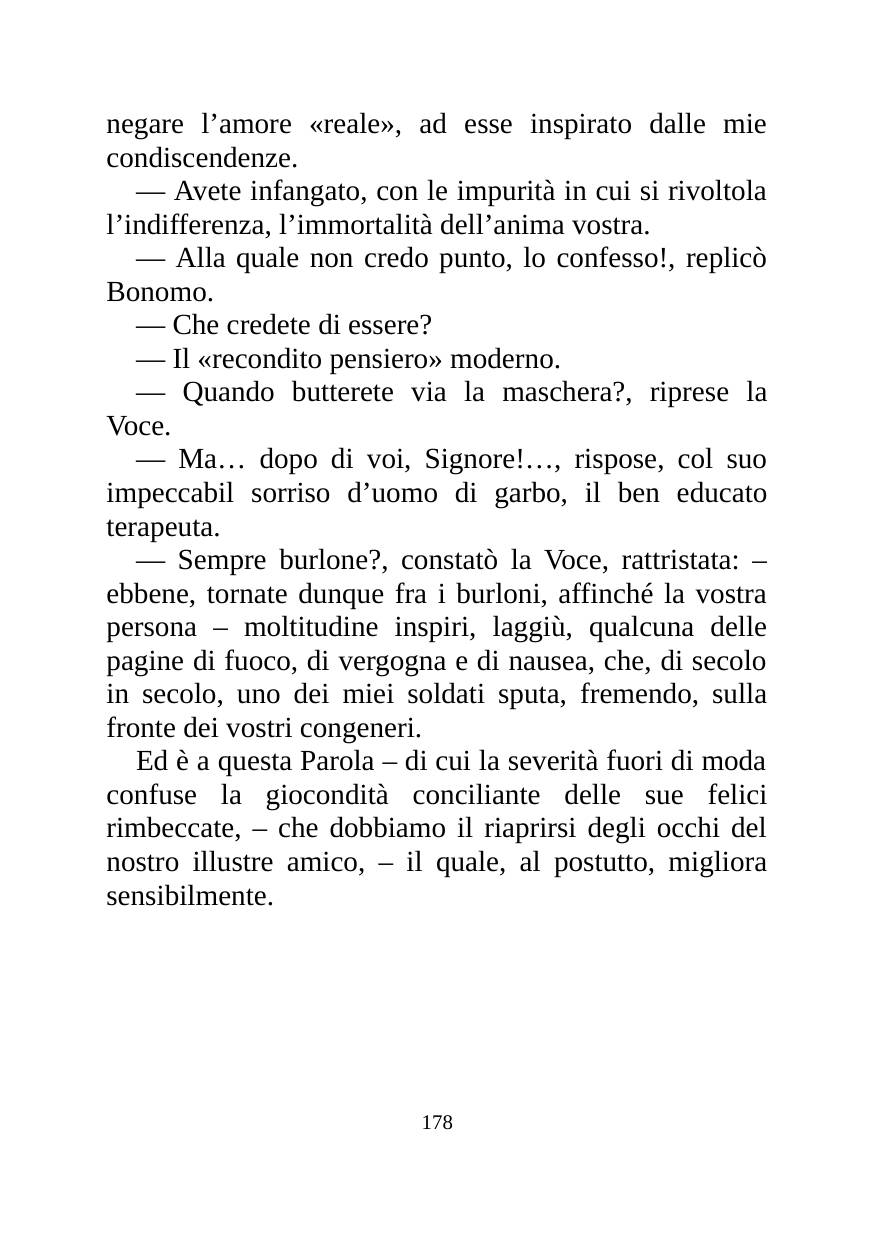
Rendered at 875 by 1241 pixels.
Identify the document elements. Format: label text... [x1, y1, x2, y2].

text — Che credete di essere? [106, 307, 768, 341]
text negare l’amore «reale», ad esse inspirato dalle mie condiscendenze. [106, 106, 768, 173]
text — Il «recondito pensiero» moderno. [106, 341, 768, 374]
text — Ma… dopo di voi, Signore!…, rispose, col suo impeccabil sorriso d’uomo di garbo, il ben educato terapeuta. [106, 442, 768, 542]
text — Alla quale non credo punto, lo confesso!, replicò Bonomo. [106, 240, 768, 307]
text — Sempre burlone?, constatò la Voce, rattristata: – ebbene, tornate dunque fra i burloni, affinché la vostra persona – moltitudine inspiri, laggiù, qualcuna delle pagine di fuoco, di vergogna e di nausea, che, di secolo in secolo, uno dei miei soldati sputa, fremendo, sulla fronte dei vostri congeneri. [106, 542, 768, 743]
text — Avete infangato, con le impurità in cui si rivoltola l’indifferenza, l’immortalità dell’anima vostra. [106, 173, 768, 240]
text Ed è a questa Parola – di cui la severità fuori di moda confuse la giocondità conciliante delle sue felici rimbeccate, – che dobbiamo il riaprirsi degli occhi del nostro illustre amico, – il quale, al postutto, migliora sensibilmente. [106, 743, 768, 911]
text — Quando butterete via la maschera?, riprese la Voce. [106, 374, 768, 442]
